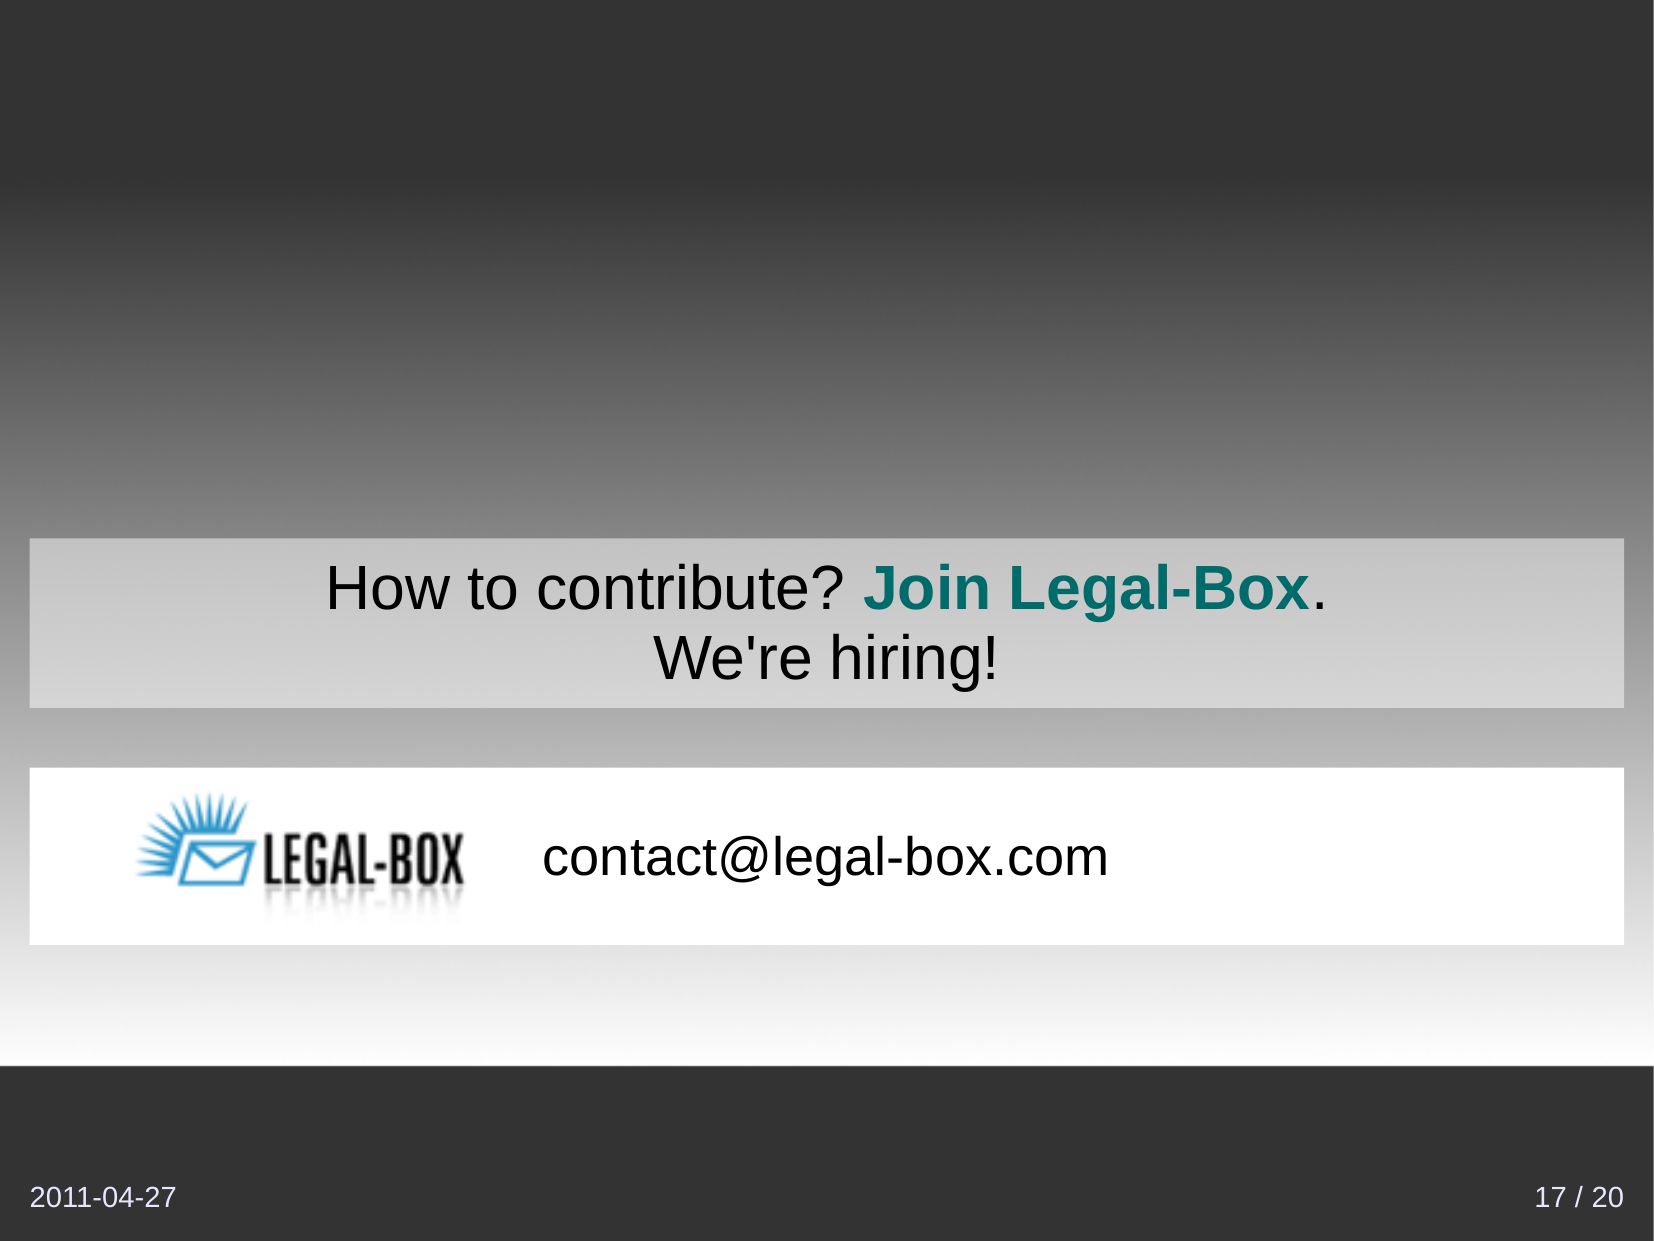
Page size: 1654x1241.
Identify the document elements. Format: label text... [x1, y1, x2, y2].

picture [0, 0, 1654, 1241]
title How to contribute? Join Legal-Box. We're hiring! [29, 538, 1625, 708]
subtitle contact@legal-box.com [29, 767, 1625, 945]
